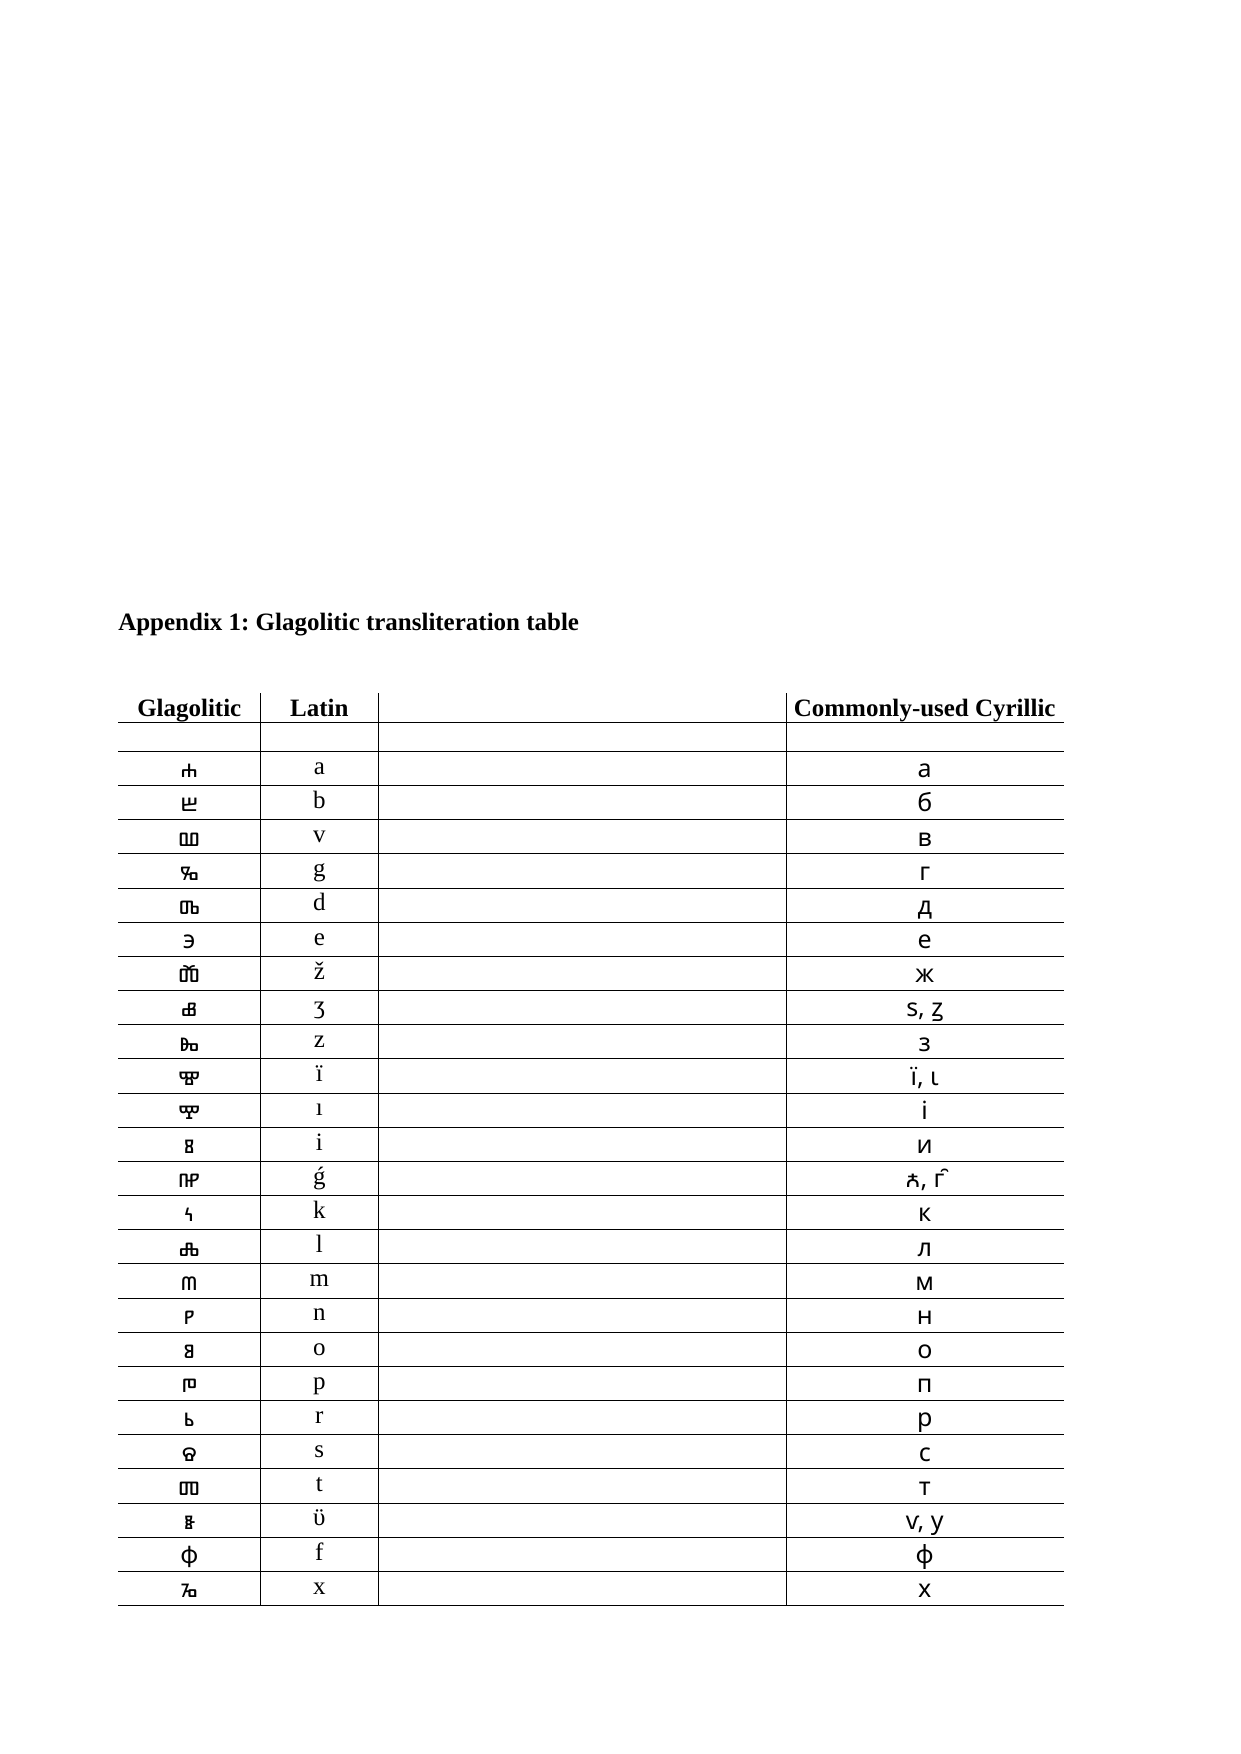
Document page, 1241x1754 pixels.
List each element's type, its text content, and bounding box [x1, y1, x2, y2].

table_cell [379, 1094, 786, 1127]
table_cell s [261, 1435, 378, 1468]
table_header Latin [261, 693, 378, 722]
table_cell a [261, 752, 378, 785]
table_cell o [261, 1333, 378, 1366]
table_cell ѵ, y [787, 1504, 1063, 1537]
table_cell f [261, 1538, 378, 1571]
table_cell ⰾ [118, 1230, 260, 1263]
table_cell н [787, 1299, 1063, 1332]
table_cell м [787, 1264, 1063, 1297]
table_cell [379, 1025, 786, 1058]
table_cell [379, 820, 786, 853]
table_cell ⰿ [118, 1264, 260, 1297]
table_cell [379, 1162, 786, 1195]
table_cell d [261, 889, 378, 922]
table_cell ⰰ [118, 752, 260, 785]
table_cell ǵ [261, 1162, 378, 1195]
table_cell v [261, 820, 378, 853]
table_cell ⱀ [118, 1299, 260, 1332]
table_cell [379, 854, 786, 887]
table_cell [379, 1264, 786, 1297]
table_cell x [261, 1572, 378, 1605]
table_cell а [787, 752, 1063, 785]
table_cell n [261, 1299, 378, 1332]
table_cell ⰲ [118, 820, 260, 853]
table_cell i [261, 1128, 378, 1161]
table_cell [379, 1128, 786, 1161]
table_cell t [261, 1469, 378, 1502]
table_cell [379, 1367, 786, 1400]
table_cell е [787, 923, 1063, 956]
table_cell [379, 1196, 786, 1229]
table_cell ⰳ [118, 854, 260, 887]
text Appendix 1: Glagolitic transliteration table [118, 607, 1122, 636]
table_cell ⰷ [118, 991, 260, 1024]
table_cell х [787, 1572, 1063, 1605]
table_cell в [787, 820, 1063, 853]
table_cell б [787, 786, 1063, 819]
table_cell [379, 1299, 786, 1332]
table_cell г [787, 854, 1063, 887]
table_cell [787, 723, 1063, 751]
table_cell r [261, 1401, 378, 1434]
table_cell ж [787, 957, 1063, 990]
table_cell l [261, 1230, 378, 1263]
table_header [379, 693, 786, 722]
table_cell ⰹ [118, 1094, 260, 1127]
table_cell ⱂ [118, 1367, 260, 1400]
table_cell [379, 1230, 786, 1263]
table_header Glagolitic [118, 693, 260, 722]
table_cell п [787, 1367, 1063, 1400]
table_cell ⱈ [118, 1572, 260, 1605]
table_cell ꙉ, г̑ [787, 1162, 1063, 1195]
table_cell ⰱ [118, 786, 260, 819]
table_cell к [787, 1196, 1063, 1229]
table_cell k [261, 1196, 378, 1229]
table_cell ⱃ [118, 1401, 260, 1434]
table_cell ⱁ [118, 1333, 260, 1366]
table_cell ф [787, 1538, 1063, 1571]
table_cell [379, 786, 786, 819]
table_cell [379, 1469, 786, 1502]
table_cell [379, 923, 786, 956]
table_cell p [261, 1367, 378, 1400]
table_cell ⰺ [118, 1059, 260, 1092]
table_cell ї, ꙇ [787, 1059, 1063, 1092]
table_cell [379, 889, 786, 922]
table_cell ⰵ [118, 923, 260, 956]
table_cell з [787, 1025, 1063, 1058]
table_cell т [787, 1469, 1063, 1502]
table_cell с [787, 1435, 1063, 1468]
table_cell [379, 1572, 786, 1605]
table_cell ѕ, ꙁ [787, 991, 1063, 1024]
table_cell ⰸ [118, 1025, 260, 1058]
table_cell ⱇ [118, 1538, 260, 1571]
table_cell g [261, 854, 378, 887]
table_cell [379, 991, 786, 1024]
table_cell ⱛ [118, 1504, 260, 1537]
table_cell ⰻ [118, 1128, 260, 1161]
table_cell [118, 723, 260, 751]
table_cell [379, 723, 786, 751]
table_cell [379, 1504, 786, 1537]
table_cell д [787, 889, 1063, 922]
table_cell [379, 1401, 786, 1434]
table_cell ϋ [261, 1504, 378, 1537]
table_cell ı [261, 1094, 378, 1127]
table_cell z [261, 1025, 378, 1058]
table_cell ⰼ [118, 1162, 260, 1195]
table_cell ⱄ [118, 1435, 260, 1468]
table_cell о [787, 1333, 1063, 1366]
table_header Commonly-used Cyrillic [787, 693, 1063, 722]
table_cell ï [261, 1059, 378, 1092]
table_cell ⱅ [118, 1469, 260, 1502]
table_cell и [787, 1128, 1063, 1161]
table_cell [379, 1435, 786, 1468]
table_cell [379, 1059, 786, 1092]
table_cell [261, 723, 378, 751]
table_cell m [261, 1264, 378, 1297]
table_cell [379, 1538, 786, 1571]
table_cell [379, 957, 786, 990]
table_cell ʒ [261, 991, 378, 1024]
table_cell ž [261, 957, 378, 990]
table_cell e [261, 923, 378, 956]
table_cell ⰽ [118, 1196, 260, 1229]
table_cell р [787, 1401, 1063, 1434]
table_cell [379, 752, 786, 785]
table_cell ⰶ [118, 957, 260, 990]
table_cell і [787, 1094, 1063, 1127]
table_cell л [787, 1230, 1063, 1263]
table_cell b [261, 786, 378, 819]
table_cell [379, 1333, 786, 1366]
table_cell ⰴ [118, 889, 260, 922]
